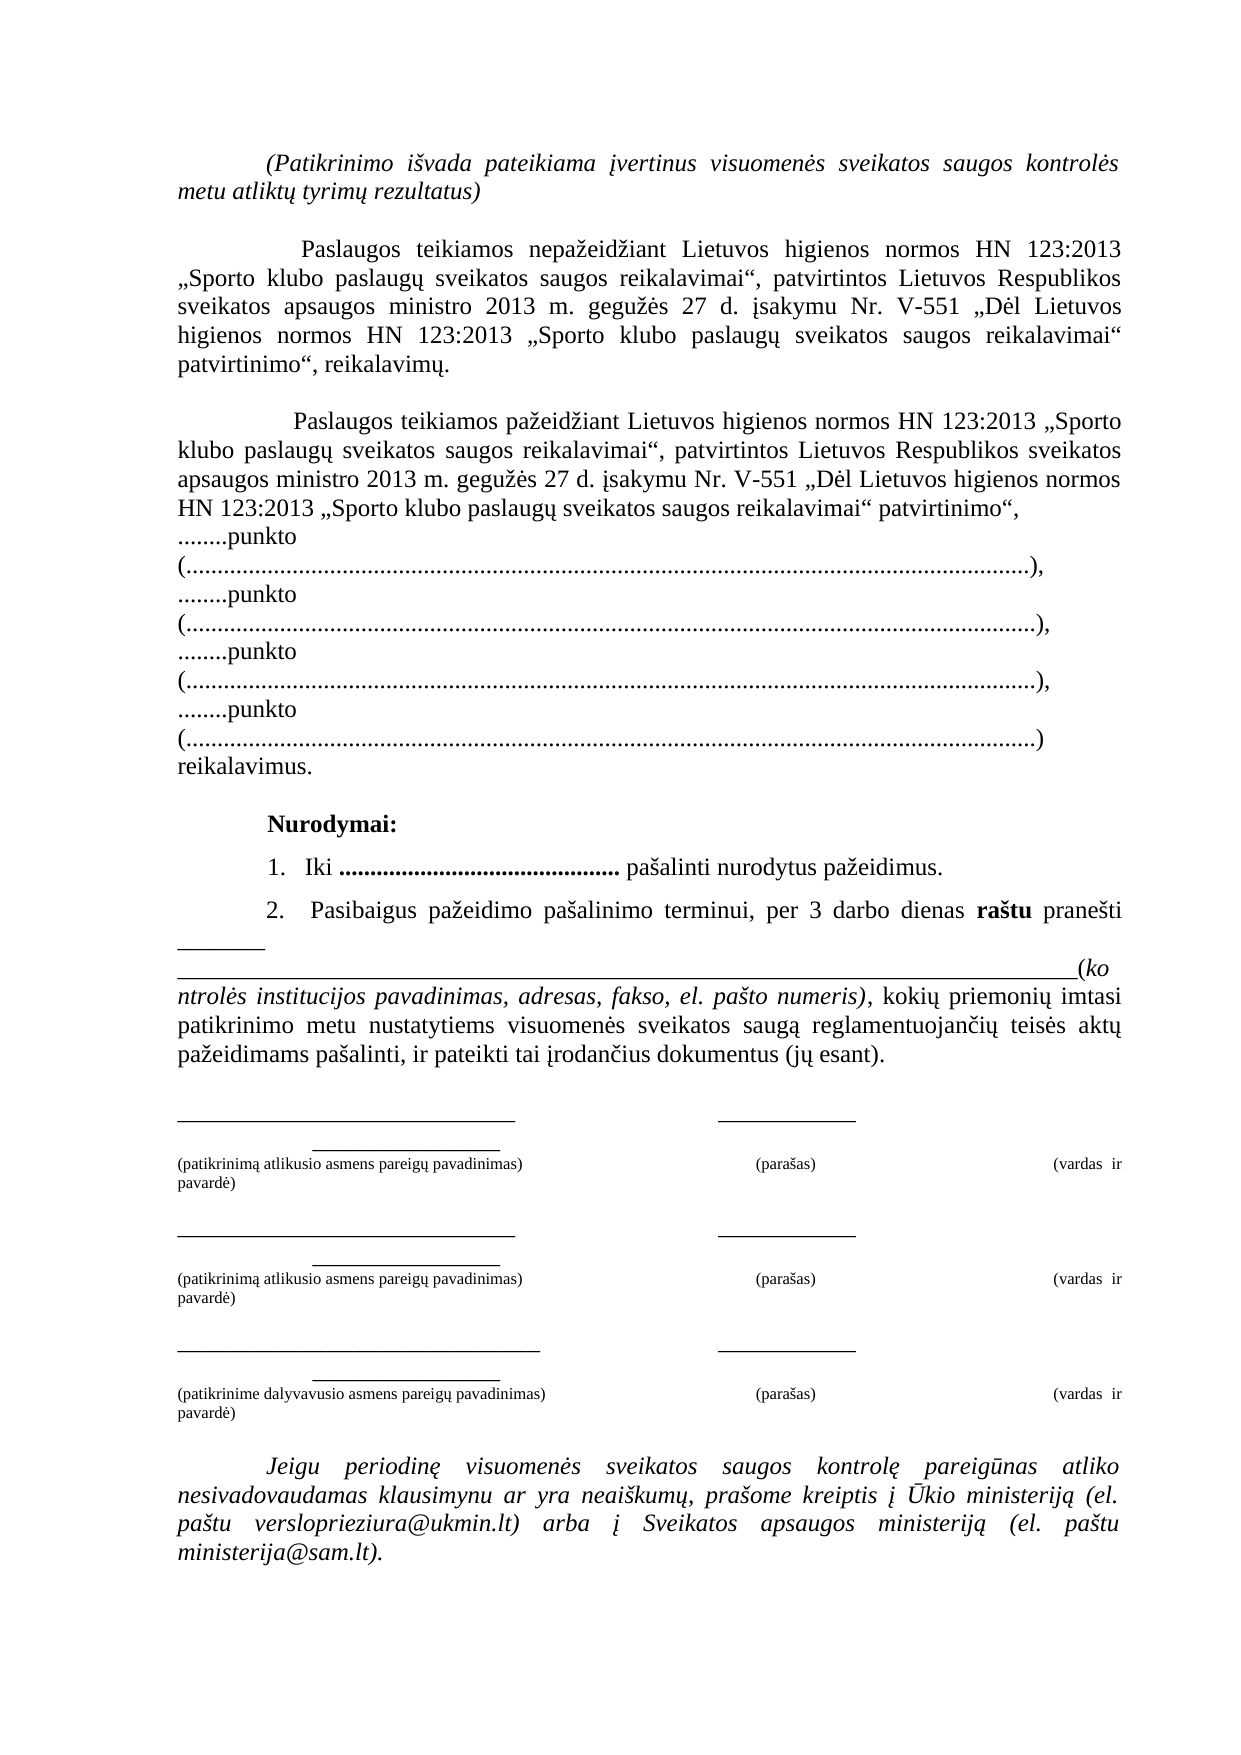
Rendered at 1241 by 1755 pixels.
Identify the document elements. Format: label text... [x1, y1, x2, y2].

text ________________________________________________________________________(kontrolės institucijos pavadinimas, adresas, fakso, el. pašto numeris), kokių priemonių imtasi patikrinimo metu nustatytiems visuomenės sveikatos saugą reglamentuojančių teisės aktų pažeidimams pašalinti, ir pateikti tai įrodančius dokumentus (jų esant). [177, 953, 1122, 1068]
text ........punkto (........................................................................................................................................), [177, 636, 1122, 694]
text ___________________________ ___________ _______________ [177, 1211, 1122, 1269]
text  Paslaugos teikiamos nepažeidžiant Lietuvos higienos normos HN 123:2013 „Sporto klubo paslaugų sveikatos saugos reikalavimai“, patvirtintos Lietuvos Respublikos sveikatos apsaugos ministro 2013 m. gegužės 27 d. įsakymu Nr. V-551 „Dėl Lietuvos higienos normos HN 123:2013 „Sporto klubo paslaugų sveikatos saugos reikalavimai“ patvirtinimo“, reikalavimų. [177, 234, 1122, 378]
text 2. Pasibaigus pažeidimo pašalinimo terminui, per 3 darbo dienas raštu pranešti _______ [177, 895, 1122, 953]
text ........punkto (.......................................................................................................................................), [177, 521, 1122, 579]
text (patikrinimą atlikusio asmens pareigų pavadinimas) (parašas) (vardas ir pavardė) [177, 1269, 1122, 1307]
text _____________________________ ___________ _______________ [177, 1326, 1122, 1384]
text (patikrinimą atlikusio asmens pareigų pavadinimas) (parašas) (vardas ir pavardė) [177, 1154, 1122, 1192]
text (Patikrinimo išvada pateikiama įvertinus visuomenės sveikatos saugos kontrolės metu atliktų tyrimų rezultatus) [177, 148, 1122, 205]
text Jeigu periodinę visuomenės sveikatos saugos kontrolę pareigūnas atliko nesivadovaudamas klausimynu ar yra neaiškumų, prašome kreiptis į Ūkio ministeriją (el. paštu versloprieziura@ukmin.lt) arba į Sveikatos apsaugos ministeriją (el. paštu ministerija@sam.lt). [177, 1451, 1122, 1566]
text Nurodymai: [177, 809, 1122, 838]
text ........punkto (........................................................................................................................................) reikalavimus. [177, 694, 1122, 780]
text (patikrinime dalyvavusio asmens pareigų pavadinimas) (parašas) (vardas ir pavardė) [177, 1384, 1122, 1422]
text ___________________________ ___________ _______________ [177, 1096, 1122, 1154]
text ........punkto (........................................................................................................................................), [177, 579, 1122, 636]
text  Paslaugos teikiamos pažeidžiant Lietuvos higienos normos HN 123:2013 „Sporto klubo paslaugų sveikatos saugos reikalavimai“, patvirtintos Lietuvos Respublikos sveikatos apsaugos ministro 2013 m. gegužės 27 d. įsakymu Nr. V-551 „Dėl Lietuvos higienos normos HN 123:2013 „Sporto klubo paslaugų sveikatos saugos reikalavimai“ patvirtinimo“, [177, 406, 1122, 521]
text 1. Iki ............................................. pašalinti nurodytus pažeidimus. [267, 852, 1122, 881]
